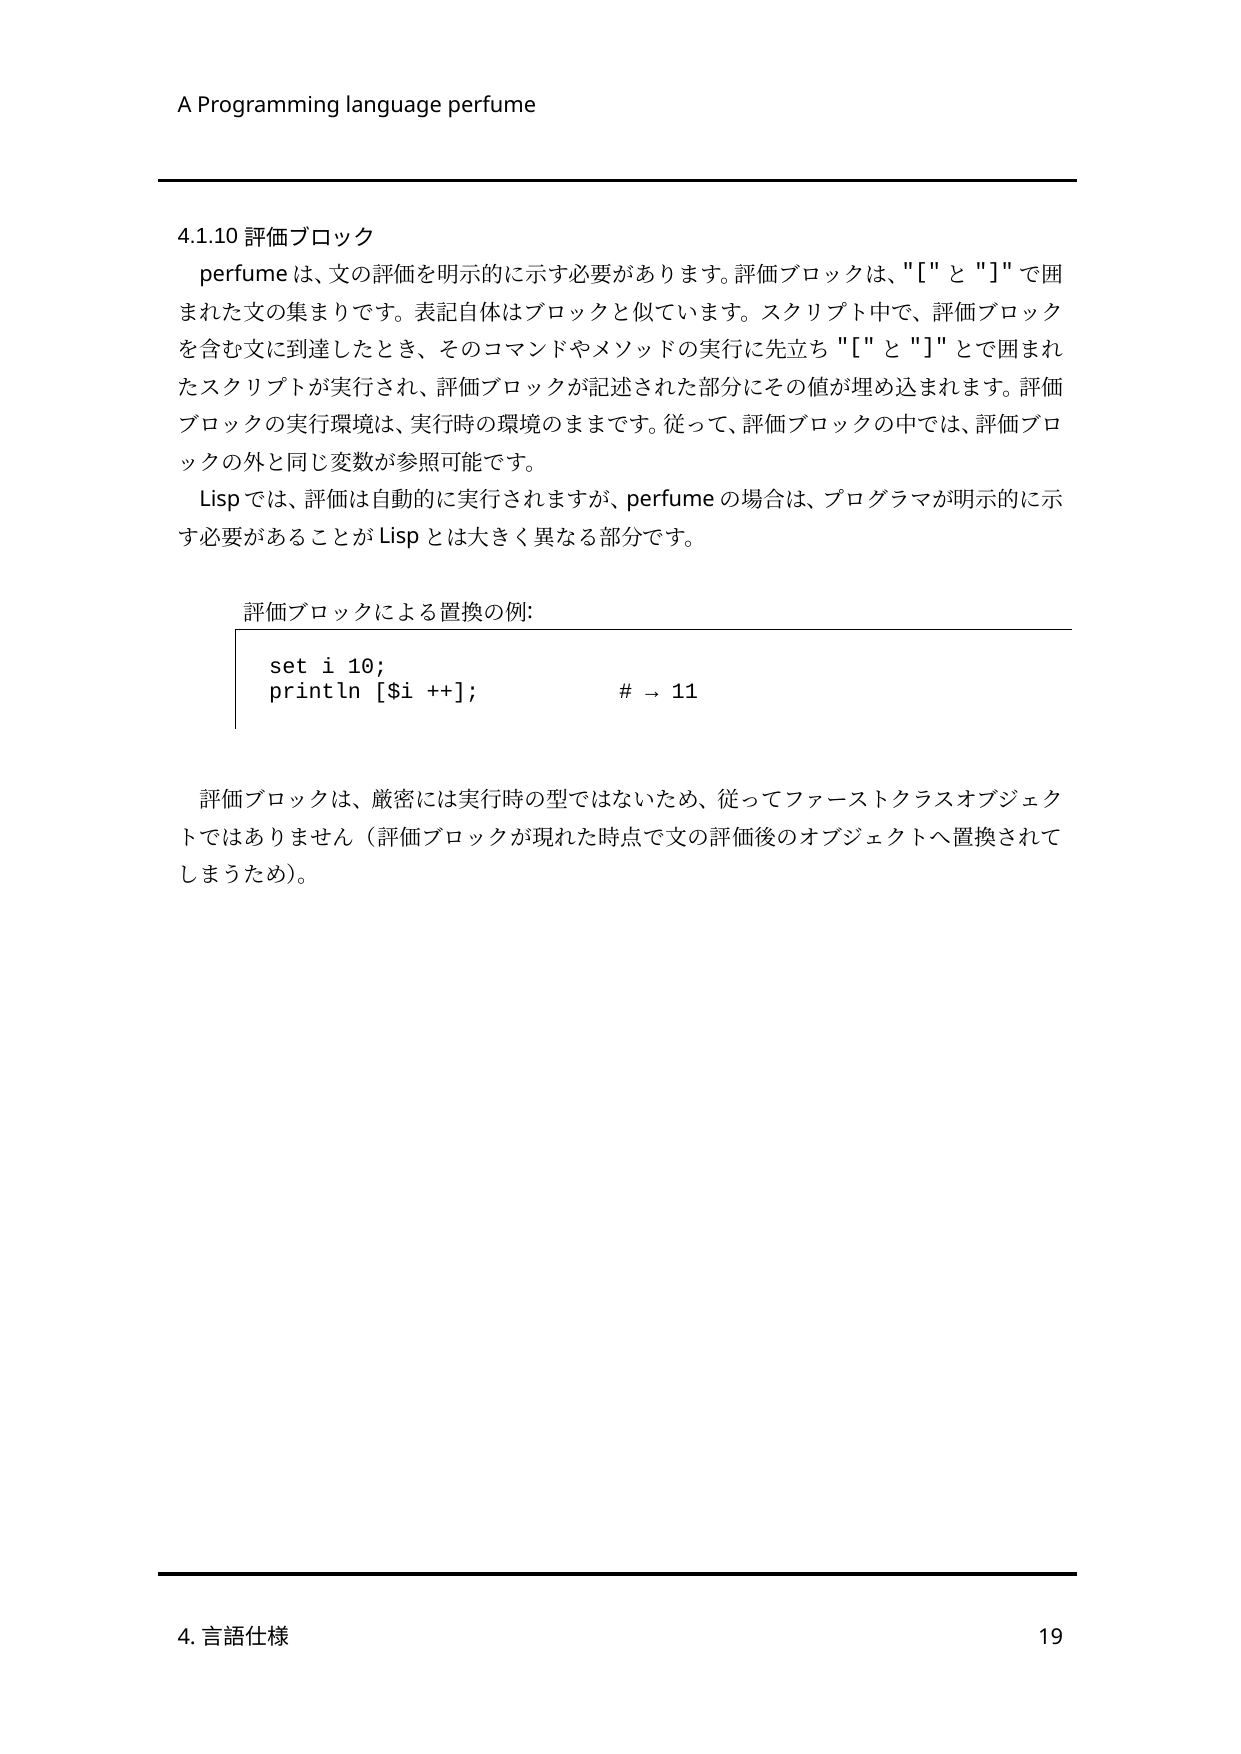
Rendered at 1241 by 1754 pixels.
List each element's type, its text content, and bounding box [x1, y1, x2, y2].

text 評価ブロックは、厳密には実行時の型ではないため、従ってファーストクラスオブジェクトではありません（評価ブロックが現れた時点で文の評価後のオブジェクトへ置換されてしまうため）。 [177, 779, 1063, 892]
text 評価ブロックによる置換の例: [243, 592, 1063, 629]
subtitle 4.1.10 評価ブロック [177, 217, 1063, 254]
text Lispでは、評価は自動的に実行されますが、perfumeの場合は、プログラマが明示的に示す必要があることがLispとは大きく異なる部分です。 [177, 479, 1063, 554]
text perfumeは、文の評価を明示的に示す必要があります。評価ブロックは、"[" と "]" で囲まれた文の集まりです。表記自体はブロックと似ています。スクリプト中で、評価ブロックを含む文に到達したとき、そのコマンドやメソッドの実行に先立ち "[" と "]" とで囲まれたスクリプトが実行され、評価ブロックが記述された部分にその値が埋め込まれます。評価ブロックの実行環境は、実行時の環境のままです。従って、評価ブロックの中では、評価ブロックの外と同じ変数が参照可能です。 [177, 254, 1063, 479]
table_header set i 10; println [$i ++]; # → 11 [236, 630, 1072, 729]
